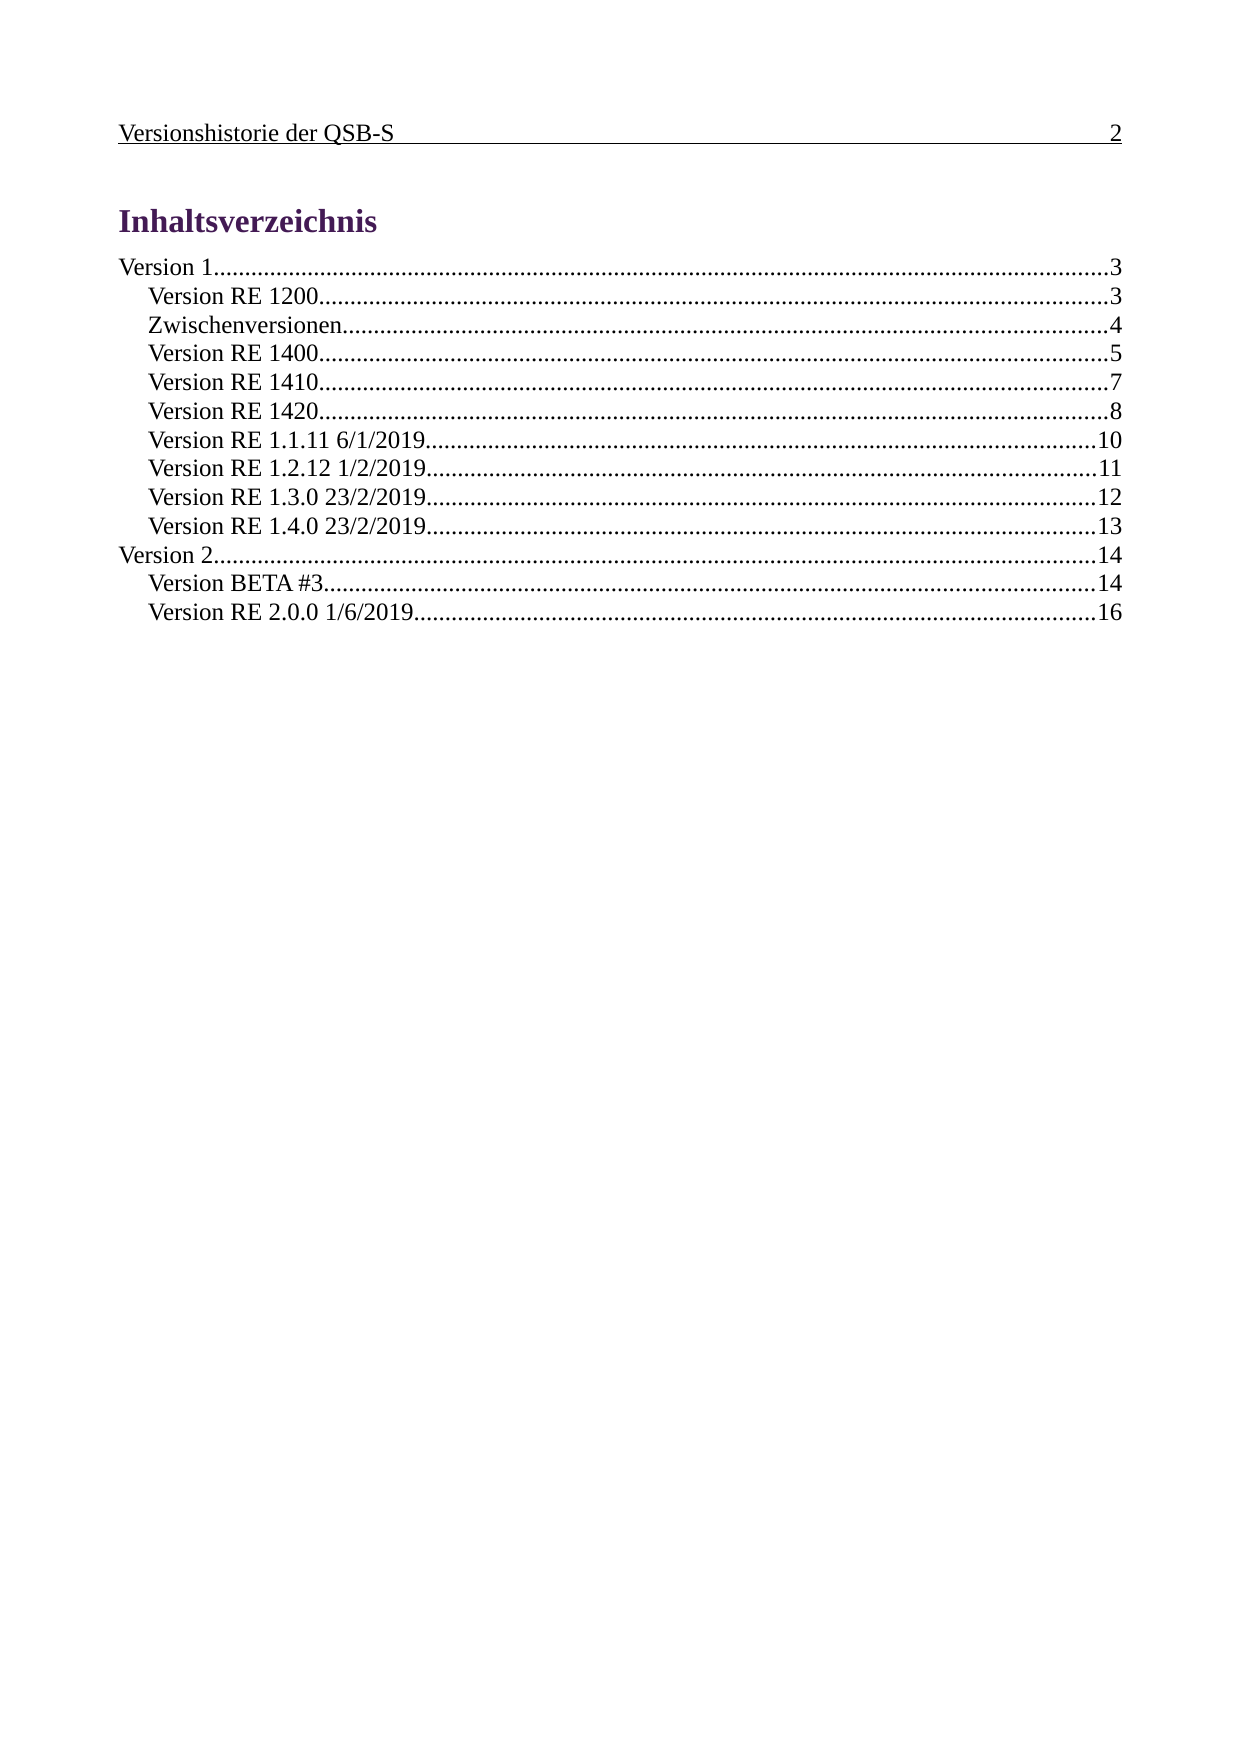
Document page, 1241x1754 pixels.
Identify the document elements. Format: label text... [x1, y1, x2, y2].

text Version RE 1200 3 [148, 281, 1122, 310]
text Version RE 1.2.12 1/2/2019 11 [148, 453, 1122, 482]
text Version RE 2.0.0 1/6/2019 16 [148, 597, 1122, 626]
text Version RE 1.4.0 23/2/2019 13 [148, 511, 1122, 540]
text Version RE 1400 5 [148, 338, 1122, 367]
text Zwischenversionen 4 [148, 310, 1122, 338]
subtitle Inhaltsverzeichnis [118, 201, 1122, 240]
text Version 2 14 [118, 540, 1122, 568]
text Version RE 1.1.11 6/1/2019 10 [148, 425, 1122, 453]
text Version BETA #3 14 [148, 568, 1122, 597]
text Version RE 1410 7 [148, 367, 1122, 396]
text Version RE 1.3.0 23/2/2019 12 [148, 482, 1122, 511]
text Version RE 1420 8 [148, 396, 1122, 425]
text Version 1 3 [118, 252, 1122, 281]
